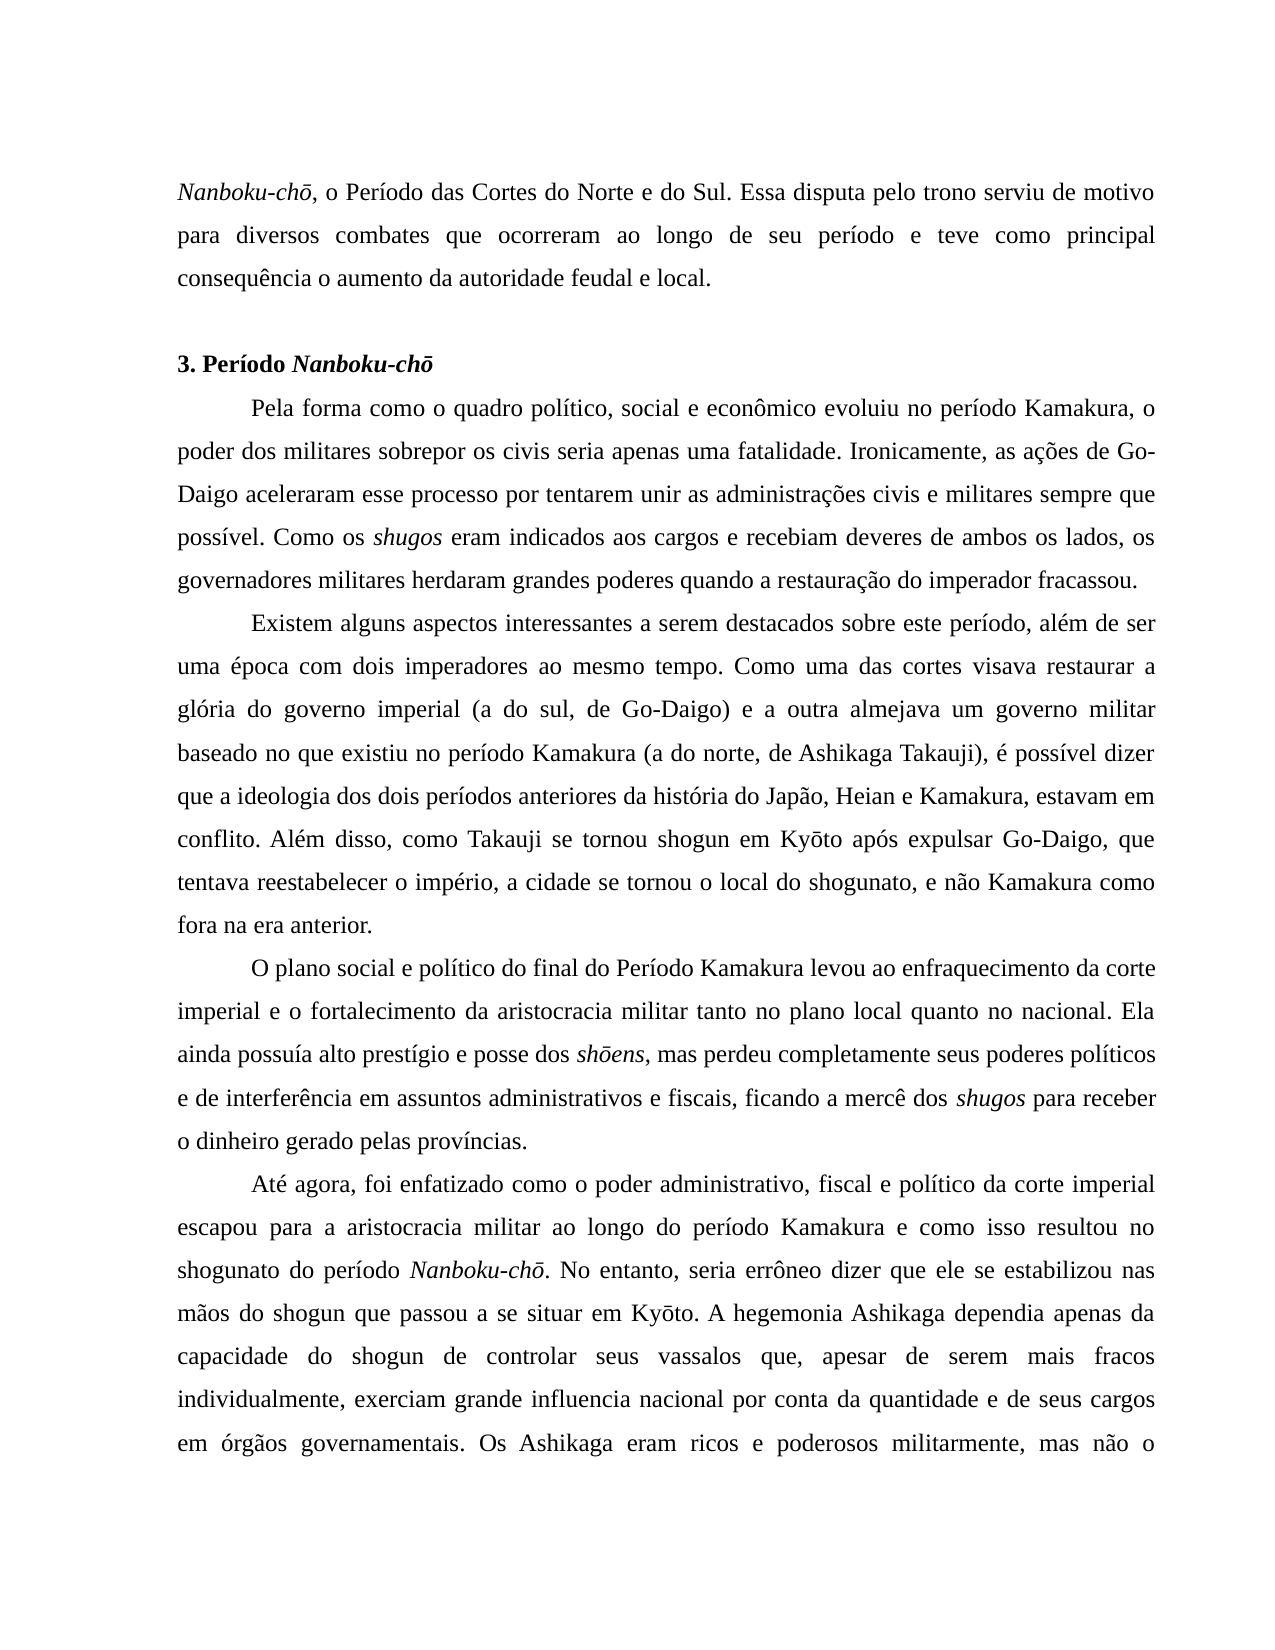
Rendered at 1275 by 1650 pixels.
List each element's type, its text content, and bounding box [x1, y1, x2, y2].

text 3. Período Nanboku-chō [177, 349, 1156, 378]
text O plano social e político do final do Período Kamakura levou ao enfraquecimento da corte imperial e o fortalecimento da aristocracia militar tanto no plano local quanto no nacional. Ela ainda possuía alto prestígio e posse dos shōens, mas perdeu completamente seus poderes políticos e de interferência em assuntos administrativos e fiscais, ficando a mercê dos shugos para receber o dinheiro gerado pelas províncias. [177, 953, 1156, 1154]
text Até agora, foi enfatizado como o poder administrativo, fiscal e político da corte imperial escapou para a aristocracia militar ao longo do período Kamakura e como isso resultou no shogunato do período Nanboku-chō. No entanto, seria errôneo dizer que ele se estabilizou nas mãos do shogun que passou a se situar em Kyōto. A hegemonia Ashikaga dependia apenas da capacidade do shogun de controlar seus vassalos que, apesar de serem mais fracos individualmente, exerciam grande influencia nacional por conta da quantidade e de seus cargos em órgãos governamentais. Os Ashikaga eram ricos e poderosos militarmente, mas não o [177, 1169, 1156, 1456]
text Nanboku-chō, o Período das Cortes do Norte e do Sul. Essa disputa pelo trono serviu de motivo para diversos combates que ocorreram ao longo de seu período e teve como principal consequência o aumento da autoridade feudal e local. [177, 177, 1156, 292]
text Existem alguns aspectos interessantes a serem destacados sobre este período, além de ser uma época com dois imperadores ao mesmo tempo. Como uma das cortes visava restaurar a glória do governo imperial (a do sul, de Go-Daigo) e a outra almejava um governo militar baseado no que existiu no período Kamakura (a do norte, de Ashikaga Takauji), é possível dizer que a ideologia dos dois períodos anteriores da história do Japão, Heian e Kamakura, estavam em conflito. Além disso, como Takauji se tornou shogun em Kyōto após expulsar Go-Daigo, que tentava reestabelecer o império, a cidade se tornou o local do shogunato, e não Kamakura como fora na era anterior. [177, 608, 1156, 939]
text Pela forma como o quadro político, social e econômico evoluiu no período Kamakura, o poder dos militares sobrepor os civis seria apenas uma fatalidade. Ironicamente, as ações de Go-Daigo aceleraram esse processo por tentarem unir as administrações civis e militares sempre que possível. Como os shugos eram indicados aos cargos e recebiam deveres de ambos os lados, os governadores militares herdaram grandes poderes quando a restauração do imperador fracassou. [177, 393, 1156, 594]
